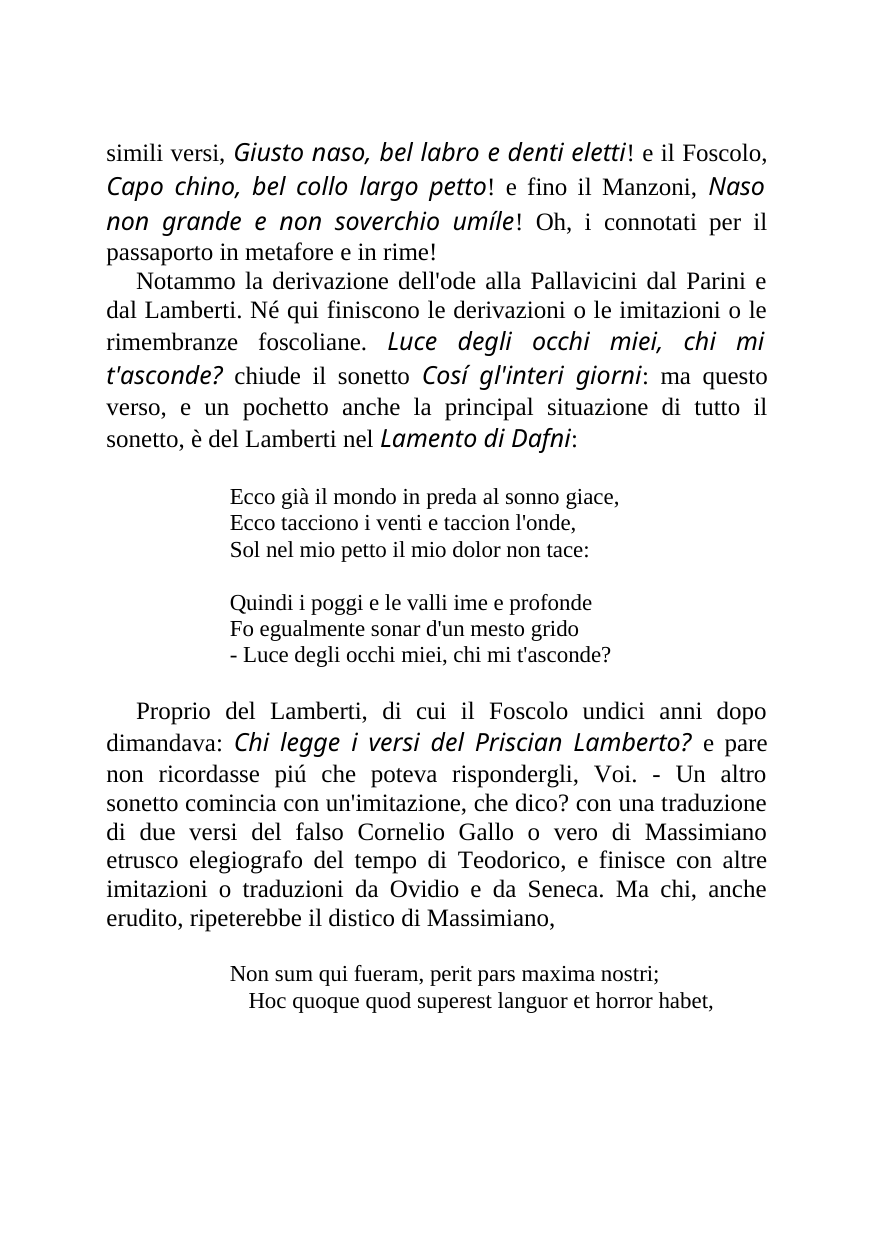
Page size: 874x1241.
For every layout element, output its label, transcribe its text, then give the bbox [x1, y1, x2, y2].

text Fo egualmente sonar d'un mesto grido [200, 615, 768, 641]
text Notammo la derivazione dell'ode alla Pallavicini dal Parini e dal Lamberti. Né qui finiscono le derivazioni o le imitazioni o le rimembranze foscoliane. Luce degli occhi miei, chi mi t'asconde? chiude il sonetto Cosí gl'interi giorni: ma questo verso, e un pochetto anche la principal situazione di tutto il sonetto, è del Lamberti nel Lamento di Dafni: [106, 266, 768, 454]
text Quindi i poggi e le valli ime e profonde [200, 588, 768, 615]
text - Luce degli occhi miei, chi mi t'asconde? [200, 641, 768, 668]
text Ecco tacciono i venti e taccion l'onde, [200, 509, 768, 536]
text Sol nel mio petto il mio dolor non tace: [200, 536, 768, 562]
text simili versi, Giusto naso, bel labro e denti eletti! e il Foscolo, Capo chino, bel collo largo petto! e fino il Manzoni, Naso non grande e non soverchio umíle! Oh, i connotati per il passaporto in metafore e in rime! [106, 135, 768, 266]
text Proprio del Lamberti, di cui il Foscolo undici anni dopo dimandava: Chi legge i versi del Priscian Lamberto? e pare non ricordasse piú che poteva rispondergli, Voi. - Un altro sonetto comincia con un'imitazione, che dico? con una traduzione di due versi del falso Cornelio Gallo o vero di Massimiano etrusco elegiografo del tempo di Teodorico, e finisce con altre imitazioni o traduzioni da Ovidio e da Seneca. Ma chi, anche erudito, ripeterebbe il distico di Massimiano, [106, 696, 768, 932]
text Hoc quoque quod superest languor et horror habet, [219, 987, 768, 1013]
text Ecco già il mondo in preda al sonno giace, [200, 483, 768, 509]
text Non sum qui fueram, perit pars maxima nostri; [200, 960, 768, 987]
